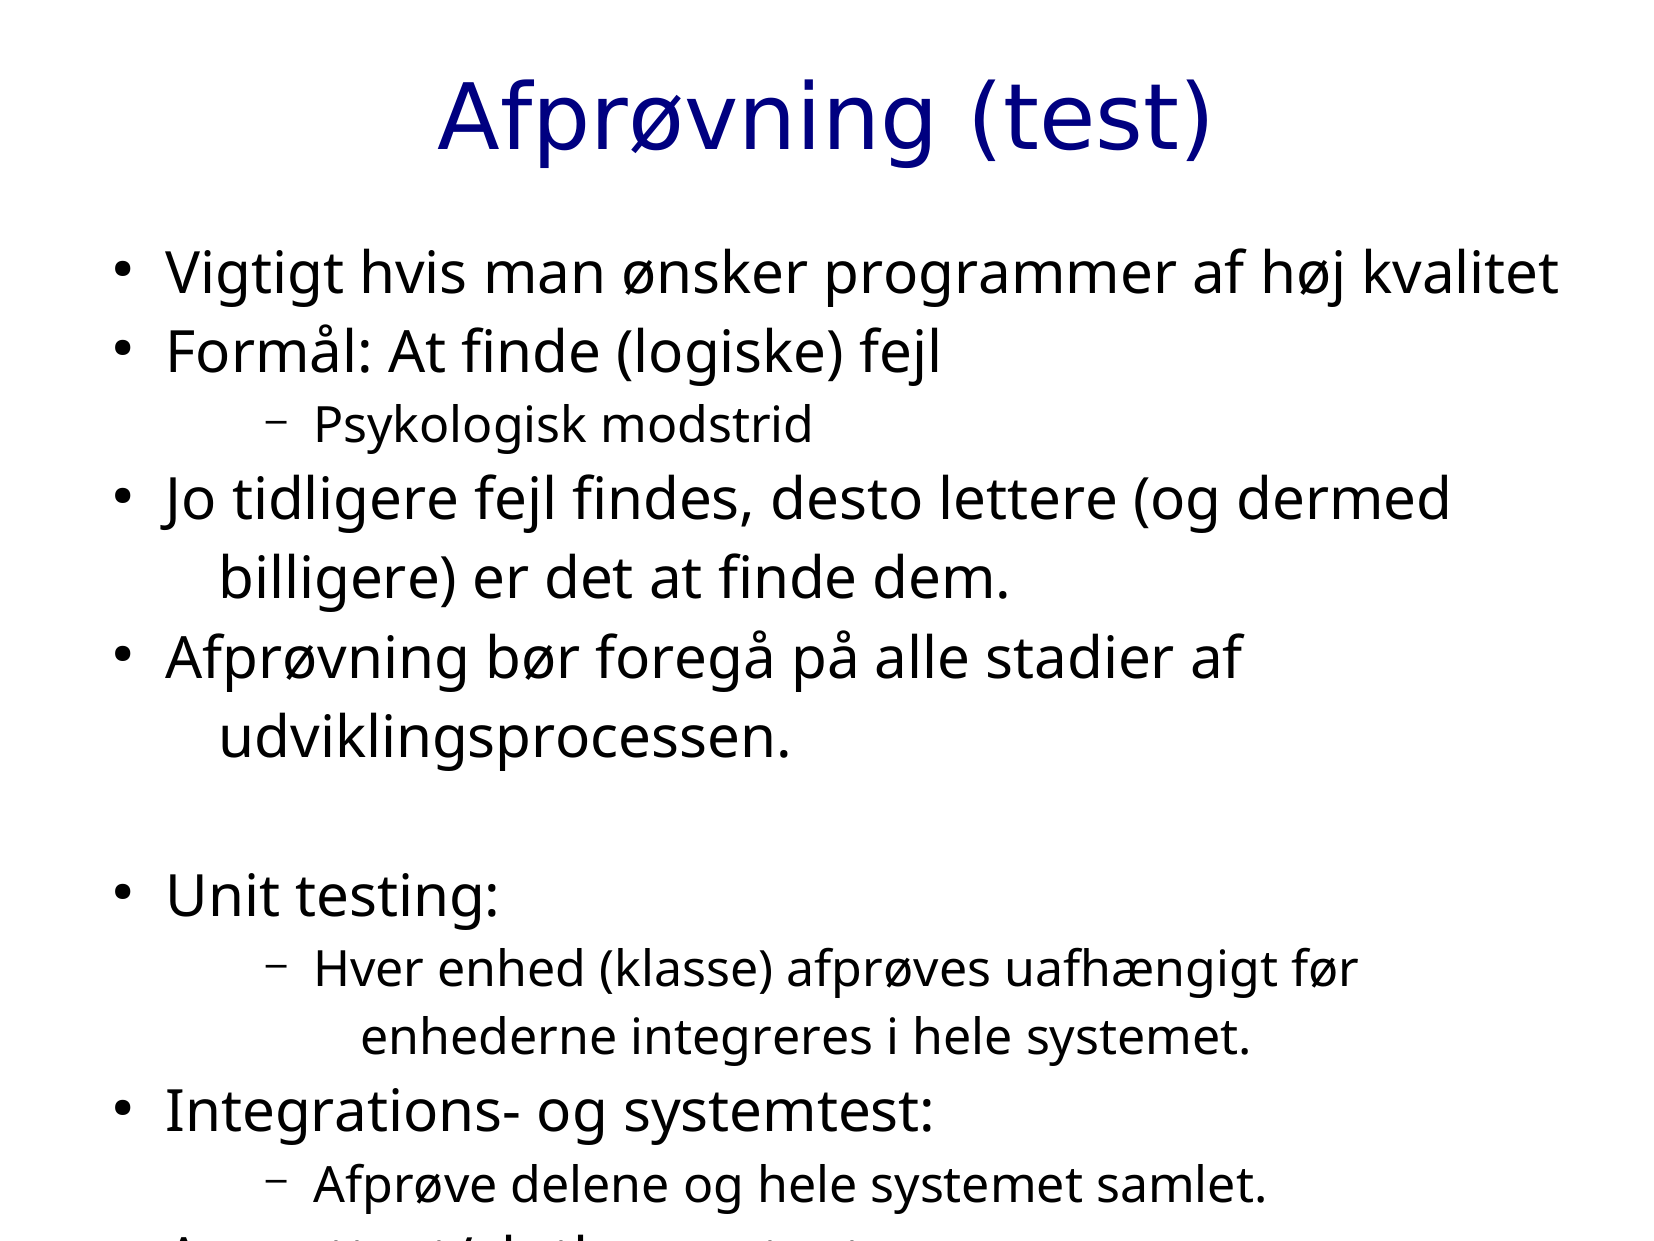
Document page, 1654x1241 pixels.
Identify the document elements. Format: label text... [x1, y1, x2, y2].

list Vigtigt hvis man ønsker programmer af høj kvalitet Formål: At finde (logiske) fejl Psykologisk modstrid Jo tidligere fejl findes, desto lettere (og dermed billigere) er det at finde dem. Afprøvning bør foregå på alle stadier af udviklingsprocessen. Unit testing: Hver enhed (klasse) afprøves uafhængigt før enhederne integreres i hele systemet. Integrations- og systemtest: Afprøve delene og hele systemet samlet. Accepttest/slutbrugertest: Sikrer at sytemet opfører sig som forventet af brugeren. [76, 230, 1573, 1184]
title Afprøvning (test) [105, 14, 1549, 222]
